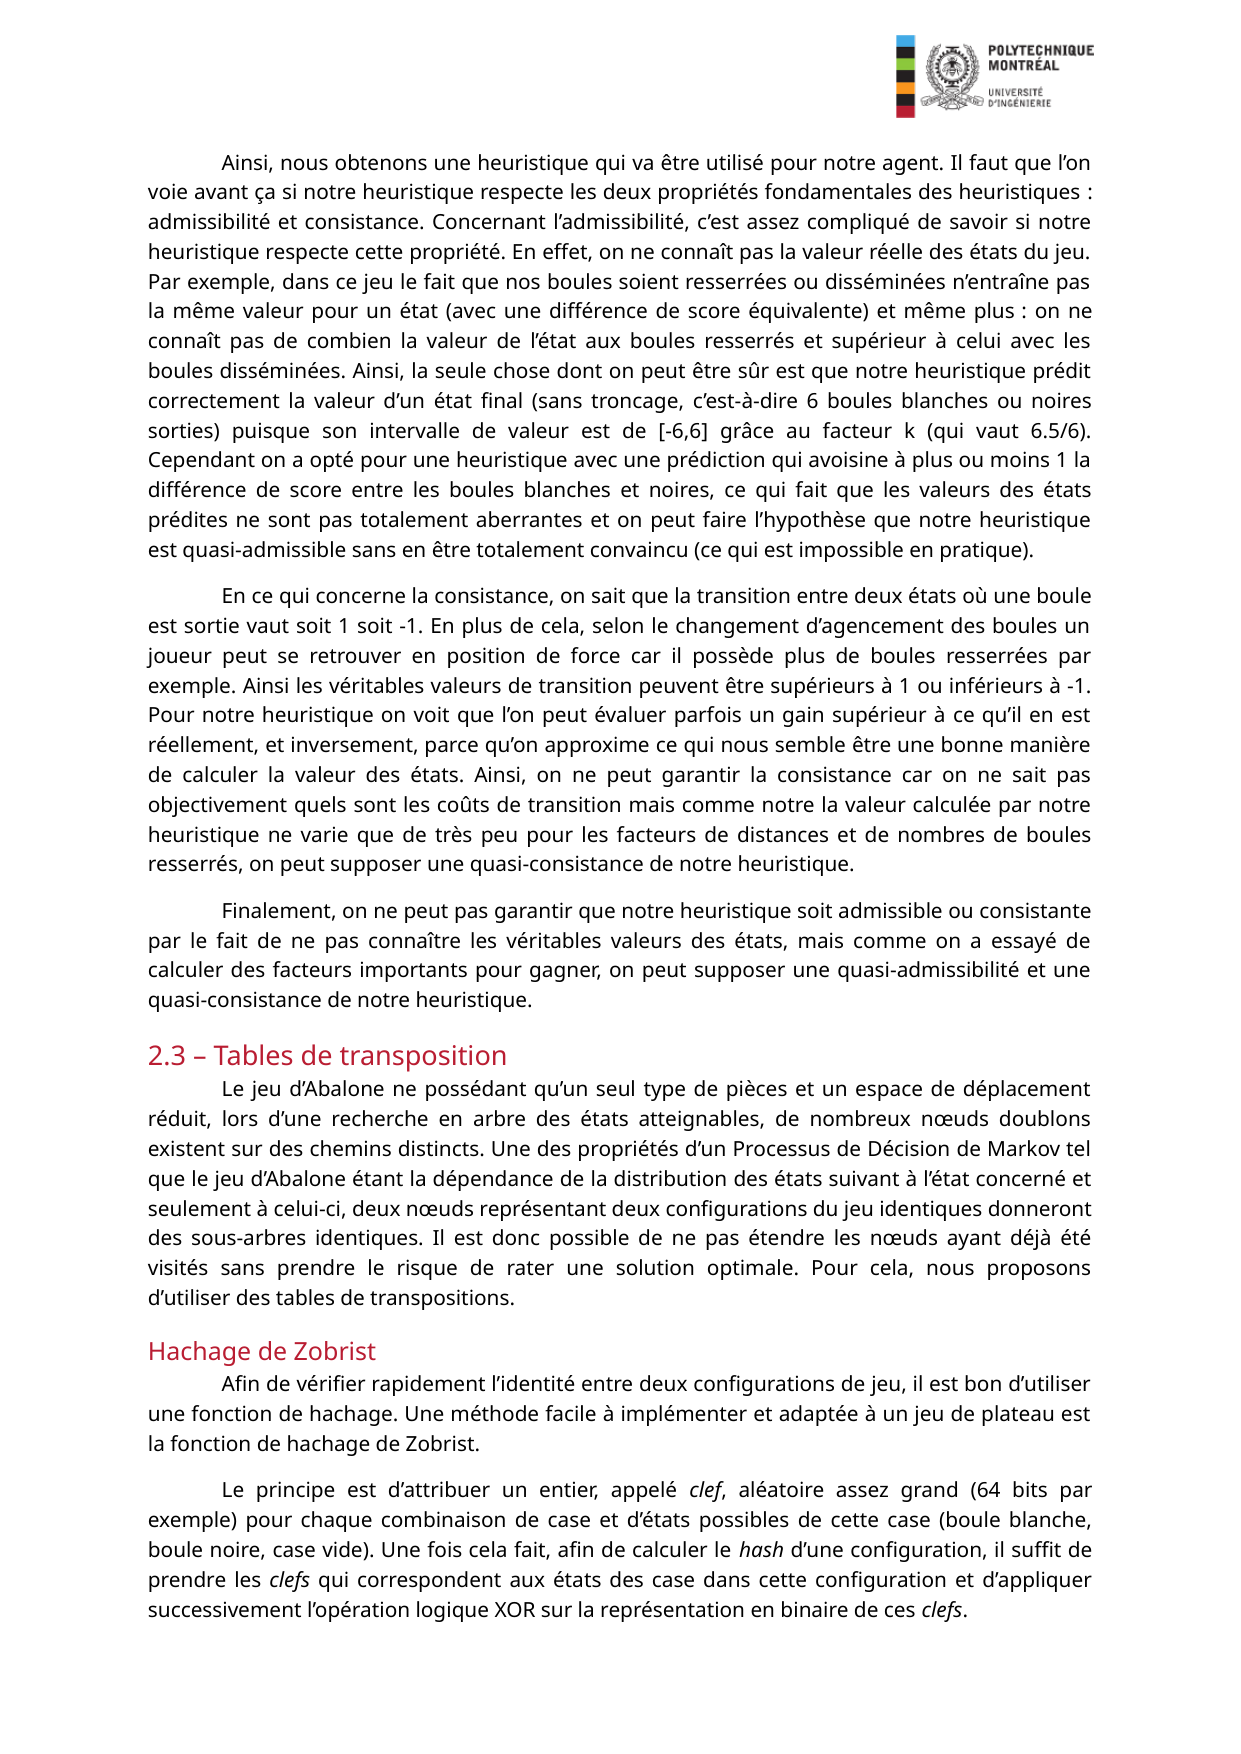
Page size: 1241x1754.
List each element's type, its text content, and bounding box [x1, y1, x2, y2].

text Finalement, on ne peut pas garantir que notre heuristique soit admissible ou consistante par le fait de ne pas connaître les véritables valeurs des états, mais comme on a essayé de calculer des facteurs importants pour gagner, on peut supposer une quasi-admissibilité et une quasi-consistance de notre heuristique. [148, 896, 1093, 1014]
text Ainsi, nous obtenons une heuristique qui va être utilisé pour notre agent. Il faut que l’on voie avant ça si notre heuristique respecte les deux propriétés fondamentales des heuristiques : admissibilité et consistance. Concernant l’admissibilité, c’est assez compliqué de savoir si notre heuristique respecte cette propriété. En effet, on ne connaît pas la valeur réelle des états du jeu. Par exemple, dans ce jeu le fait que nos boules soient resserrées ou disséminées n’entraîne pas la même valeur pour un état (avec une différence de score équivalente) et même plus : on ne connaît pas de combien la valeur de l’état aux boules resserrés et supérieur à celui avec les boules disséminées. Ainsi, la seule chose dont on peut être sûr est que notre heuristique prédit correctement la valeur d’un état final (sans troncage, c’est-à-dire 6 boules blanches ou noires sorties) puisque son intervalle de valeur est de [-6,6] grâce au facteur k (qui vaut 6.5/6). Cependant on a opté pour une heuristique avec une prédiction qui avoisine à plus ou moins 1 la différence de score entre les boules blanches et noires, ce qui fait que les valeurs des états prédites ne sont pas totalement aberrantes et on peut faire l’hypothèse que notre heuristique est quasi-admissible sans en être totalement convaincu (ce qui est impossible en pratique). [148, 148, 1093, 563]
text Le jeu d’Abalone ne possédant qu’un seul type de pièces et un espace de déplacement réduit, lors d’une recherche en arbre des états atteignables, de nombreux nœuds doublons existent sur des chemins distincts. Une des propriétés d’un Processus de Décision de Markov tel que le jeu d’Abalone étant la dépendance de la distribution des états suivant à l’état concerné et seulement à celui-ci, deux nœuds représentant deux configurations du jeu identiques donneront des sous-arbres identiques. Il est donc possible de ne pas étendre les nœuds ayant déjà été visités sans prendre le risque de rater une solution optimale. Pour cela, nous proposons d’utiliser des tables de transpositions. [148, 1074, 1093, 1312]
subtitle Hachage de Zobrist [148, 1334, 1093, 1368]
text Le principe est d’attribuer un entier, appelé clef, aléatoire assez grand (64 bits par exemple) pour chaque combinaison de case et d’états possibles de cette case (boule blanche, boule noire, case vide). Une fois cela fait, afin de calculer le hash d’une configuration, il suffit de prendre les clefs qui correspondent aux états des case dans cette configuration et d’appliquer successivement l’opération logique XOR sur la représentation en binaire de ces clefs. [148, 1476, 1093, 1623]
text Afin de vérifier rapidement l’identité entre deux configurations de jeu, il est bon d’utiliser une fonction de hachage. Une méthode facile à implémenter et adaptée à un jeu de plateau est la fonction de hachage de Zobrist. [148, 1369, 1093, 1457]
subtitle 2.3 – Tables de transposition [148, 1036, 1093, 1073]
text En ce qui concerne la consistance, on sait que la transition entre deux états où une boule est sortie vaut soit 1 soit -1. En plus de cela, selon le changement d’agencement des boules un joueur peut se retrouver en position de force car il possède plus de boules resserrées par exemple. Ainsi les véritables valeurs de transition peuvent être supérieurs à 1 ou inférieurs à -1. Pour notre heuristique on voit que l’on peut évaluer parfois un gain supérieur à ce qu’il en est réellement, et inversement, parce qu’on approxime ce qui nous semble être une bonne manière de calculer la valeur des états. Ainsi, on ne peut garantir la consistance car on ne sait pas objectivement quels sont les coûts de transition mais comme notre la valeur calculée par notre heuristique ne varie que de très peu pour les facteurs de distances et de nombres de boules resserrés, on peut supposer une quasi-consistance de notre heuristique. [148, 581, 1093, 878]
